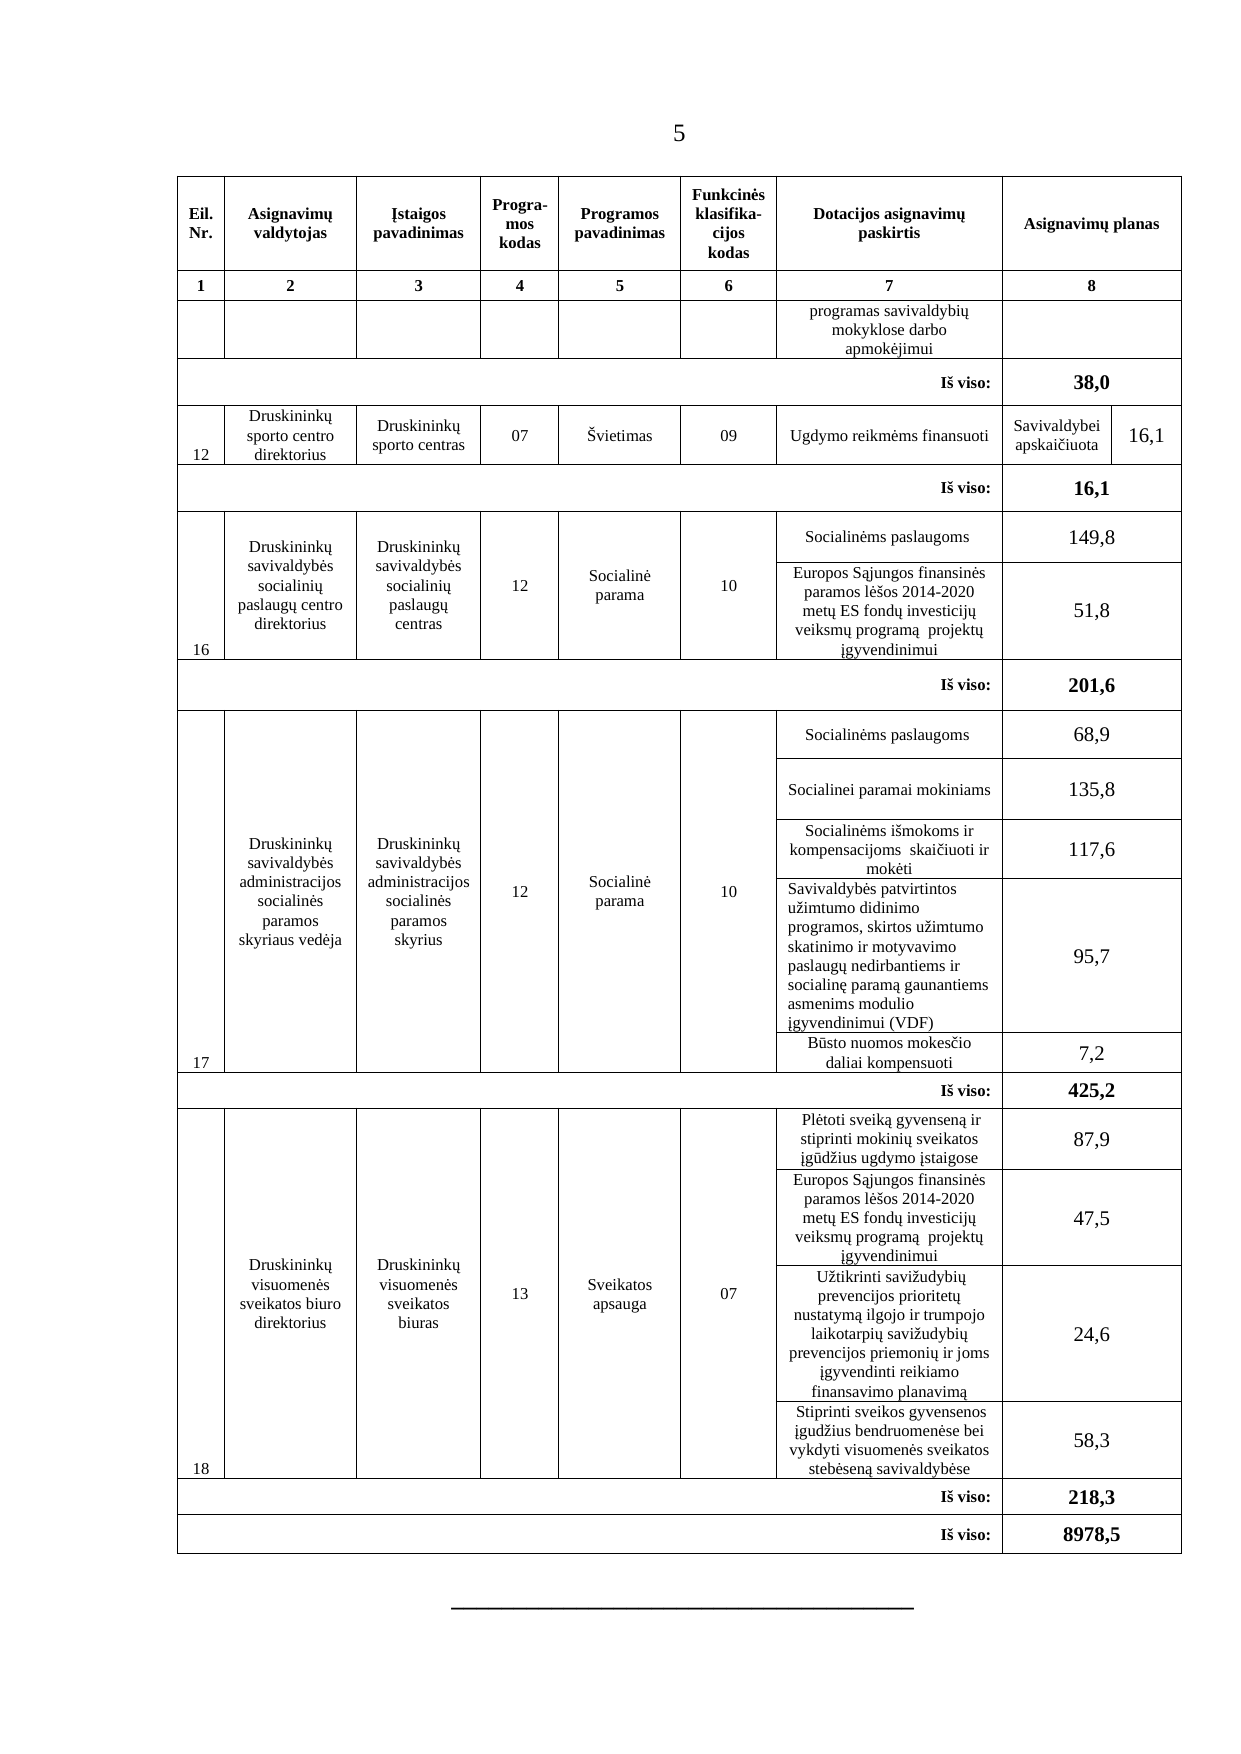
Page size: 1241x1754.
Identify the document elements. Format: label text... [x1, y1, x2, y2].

table_cell Socialinei paramai mokiniams [777, 759, 1002, 819]
table_cell Socialinė parama [559, 711, 680, 1072]
table_cell Iš viso: [178, 1515, 1002, 1553]
table_cell 09 [681, 406, 776, 464]
table_cell [178, 301, 224, 358]
table_cell Savivaldybės patvirtintos užimtumo didinimo programos, skirtos užimtumo skatinimo ir motyvavimo paslaugų nedirbantiems ir socialinę paramą gaunantiems asmenims modulio įgyvendinimui (VDF) [777, 879, 1002, 1032]
table_cell 117,6 [1003, 820, 1181, 878]
table_cell Stiprinti sveikos gyvensenos įgudžius bendruomenėse bei vykdyti visuomenės sveikatos stebėseną savivaldybėse [777, 1402, 1002, 1478]
table_header Eil. Nr. [178, 177, 224, 270]
table_cell 95,7 [1003, 879, 1181, 1032]
table_cell 17 [178, 711, 224, 1072]
table_cell 1 [178, 271, 224, 300]
table_cell Plėtoti sveiką gyvenseną ir stiprinti mokinių sveikatos įgūdžius ugdymo įstaigose [777, 1109, 1002, 1168]
table_cell Užtikrinti savižudybių prevencijos prioritetų nustatymą ilgojo ir trumpojo laikotarpių savižudybių prevencijos priemonių ir joms įgyvendinti reikiamo finansavimo planavimą [777, 1266, 1002, 1401]
table_cell 6 [681, 271, 776, 300]
table_cell Druskininkų savivaldybės administracijos socialinės paramos skyriaus vedėja [225, 711, 356, 1072]
table_cell Sveikatos apsauga [559, 1109, 680, 1478]
table_cell 58,3 [1003, 1402, 1181, 1478]
table_header Funkcinės klasifika-cijos kodas [681, 177, 776, 270]
table_cell 3 [357, 271, 480, 300]
table_cell 38,0 [1003, 359, 1181, 405]
table_header Įstaigos pavadinimas [357, 177, 480, 270]
table_cell 12 [178, 406, 224, 464]
table_cell 7 [777, 271, 1002, 300]
table_cell 51,8 [1003, 563, 1181, 658]
table_cell 47,5 [1003, 1170, 1181, 1265]
table_cell 87,9 [1003, 1109, 1181, 1168]
table_cell Socialinėms paslaugoms [777, 711, 1002, 758]
table_cell 201,6 [1003, 660, 1181, 710]
table_cell Druskininkų savivaldybės socialinių paslaugų centro direktorius [225, 512, 356, 658]
table_cell 4 [481, 271, 558, 300]
table_cell Iš viso: [178, 359, 1002, 405]
table_cell Švietimas [559, 406, 680, 464]
table_cell [357, 301, 480, 358]
table_cell Europos Sąjungos finansinės paramos lėšos 2014-2020 metų ES fondų investicijų veiksmų programą projektų įgyvendinimui [777, 563, 1002, 658]
table_cell 135,8 [1003, 759, 1181, 819]
text _____________________________________ [177, 1583, 1181, 1612]
table_cell [481, 301, 558, 358]
table_cell Iš viso: [178, 660, 1002, 710]
table_cell 16,1 [1112, 406, 1181, 464]
table_cell Druskininkų sporto centras [357, 406, 480, 464]
table_cell 68,9 [1003, 711, 1181, 758]
table_header Asignavimų valdytojas [225, 177, 356, 270]
table_cell 16,1 [1003, 465, 1181, 511]
table_cell 24,6 [1003, 1266, 1181, 1401]
table_cell 12 [481, 711, 558, 1072]
table_cell Savivaldybei apskaičiuota [1003, 406, 1111, 464]
table_cell Druskininkų savivaldybės administracijos socialinės paramos skyrius [357, 711, 480, 1072]
table_cell Iš viso: [178, 465, 1002, 511]
table_cell Europos Sąjungos finansinės paramos lėšos 2014-2020 metų ES fondų investicijų veiksmų programą projektų įgyvendinimui [777, 1170, 1002, 1265]
table_cell Druskininkų visuomenės sveikatos biuras [357, 1109, 480, 1478]
table_cell 7,2 [1003, 1033, 1181, 1072]
table_cell Iš viso: [178, 1479, 1002, 1514]
table_cell Ugdymo reikmėms finansuoti [777, 406, 1002, 464]
table_cell 07 [681, 1109, 776, 1478]
table_cell 8978,5 [1003, 1515, 1181, 1553]
table_header Progra-mos kodas [481, 177, 558, 270]
table_cell 425,2 [1003, 1073, 1181, 1108]
table_cell programas savivaldybių mokyklose darbo apmokėjimui [777, 301, 1002, 358]
table_cell Druskininkų sporto centro direktorius [225, 406, 356, 464]
table_cell 13 [481, 1109, 558, 1478]
table_cell Socialinė parama [559, 512, 680, 658]
table_cell 07 [481, 406, 558, 464]
table_cell 18 [178, 1109, 224, 1478]
table_cell 2 [225, 271, 356, 300]
table_cell [681, 301, 776, 358]
table_cell 16 [178, 512, 224, 658]
table_header Programos pavadinimas [559, 177, 680, 270]
table_cell 8 [1003, 271, 1181, 300]
table_cell 10 [681, 512, 776, 658]
table_cell 5 [559, 271, 680, 300]
table_cell Iš viso: [178, 1073, 1002, 1108]
table_cell Socialinėms išmokoms ir kompensacijoms skaičiuoti ir mokėti [777, 820, 1002, 878]
table_cell [1003, 301, 1181, 358]
table_cell [559, 301, 680, 358]
table_cell Druskininkų savivaldybės socialinių paslaugų centras [357, 512, 480, 658]
table_header Asignavimų planas [1003, 177, 1181, 270]
table_cell Druskininkų visuomenės sveikatos biuro direktorius [225, 1109, 356, 1478]
table_cell 12 [481, 512, 558, 658]
table_cell [225, 301, 356, 358]
table_cell Socialinėms paslaugoms [777, 512, 1002, 562]
table_cell 149,8 [1003, 512, 1181, 562]
table_cell 10 [681, 711, 776, 1072]
table_header Dotacijos asignavimų paskirtis [777, 177, 1002, 270]
table_cell Būsto nuomos mokesčio daliai kompensuoti [777, 1033, 1002, 1072]
table_cell 218,3 [1003, 1479, 1181, 1514]
